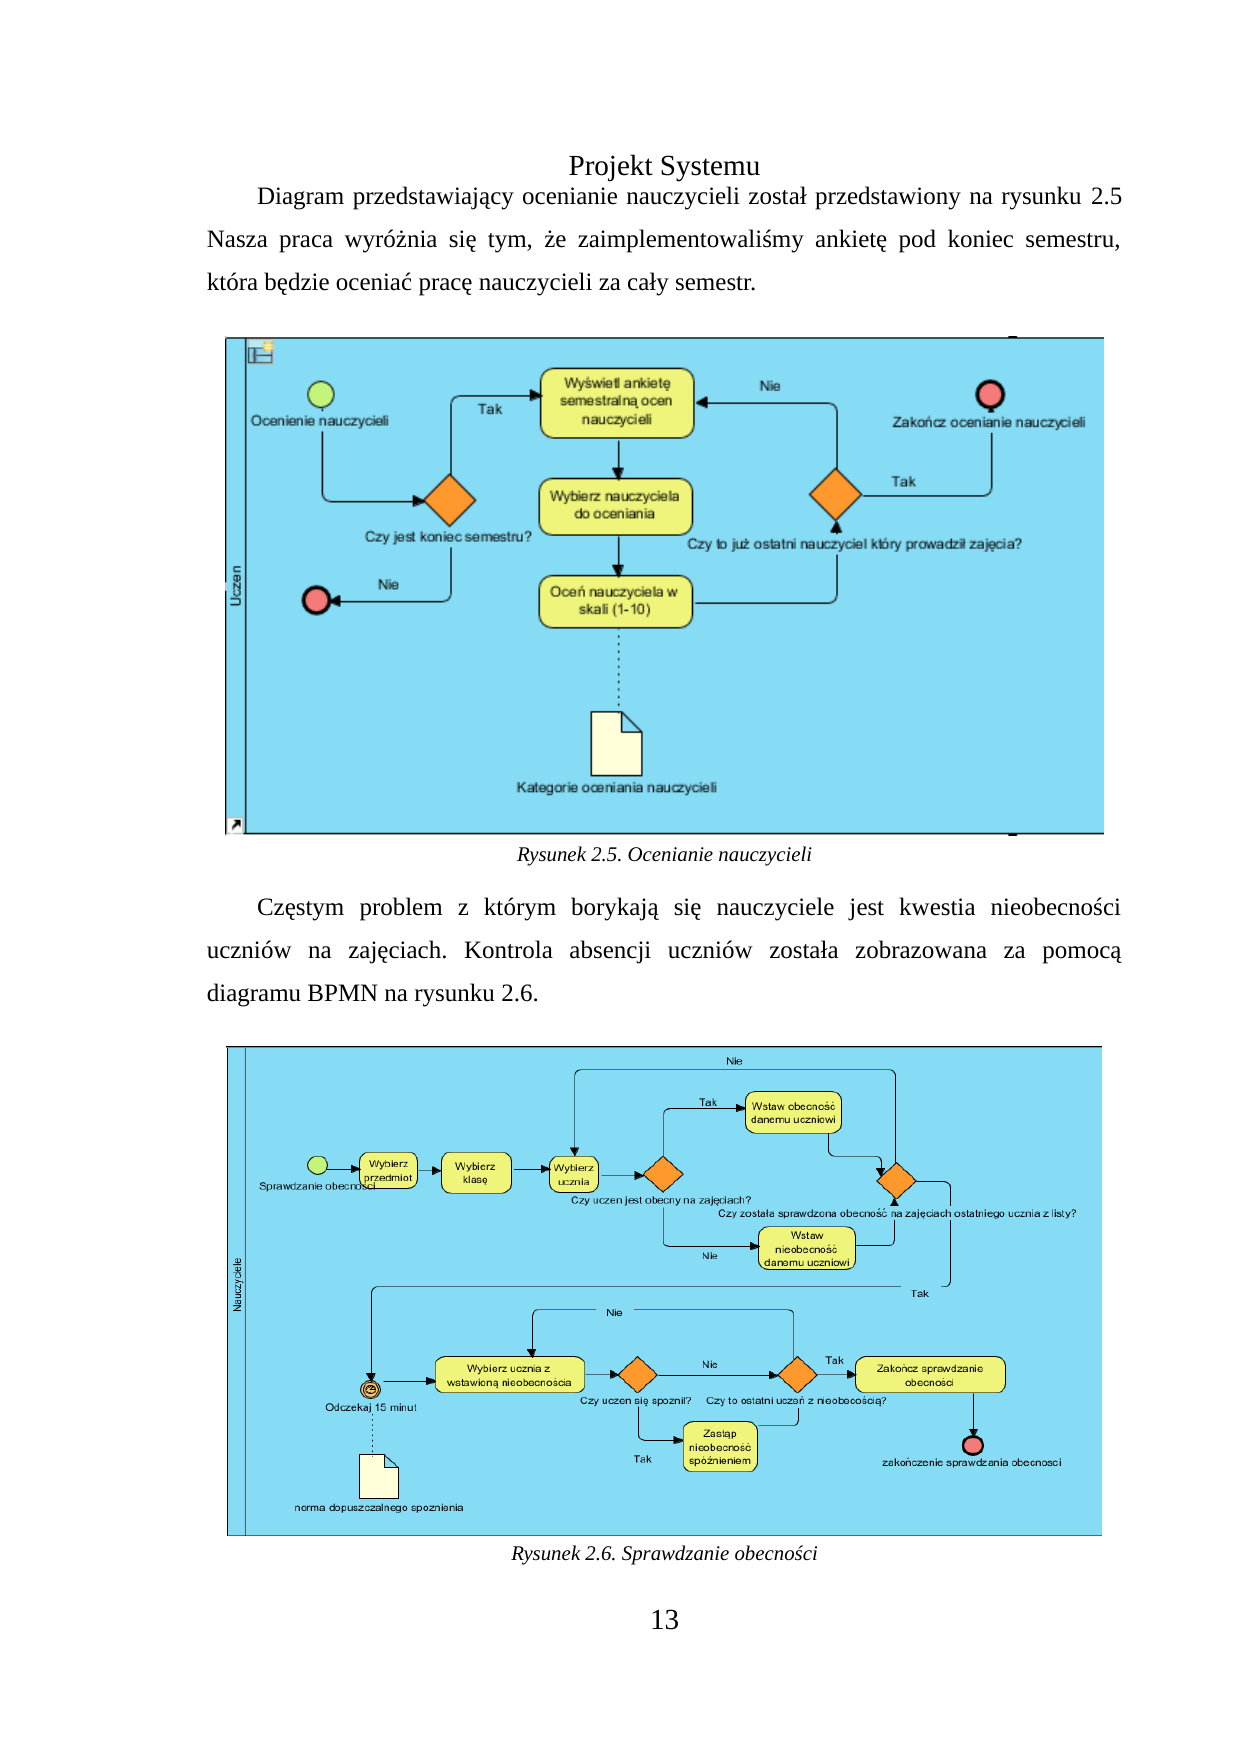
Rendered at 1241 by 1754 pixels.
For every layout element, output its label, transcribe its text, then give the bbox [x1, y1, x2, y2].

text Rysunek 2.5. Ocenianie nauczycieli [223, 836, 1106, 866]
picture [227, 1047, 1101, 1536]
text Rysunek 2.6. Sprawdzanie obecności [226, 1536, 1103, 1565]
text Diagram przedstawiający ocenianie nauczycieli został przedstawiony na rysunku 2.5 Nasza praca wyróżnia się tym, że zaimplementowaliśmy ankietę pod koniec semestru, która będzie oceniać pracę nauczycieli za cały semestr. [207, 181, 1122, 296]
picture [225, 336, 1104, 836]
text Częstym problem z którym borykają się nauczyciele jest kwestia nieobecności uczniów na zajęciach. Kontrola absencji uczniów została zobrazowana za pomocą diagramu BPMN na rysunku 2.6. [207, 892, 1122, 1007]
